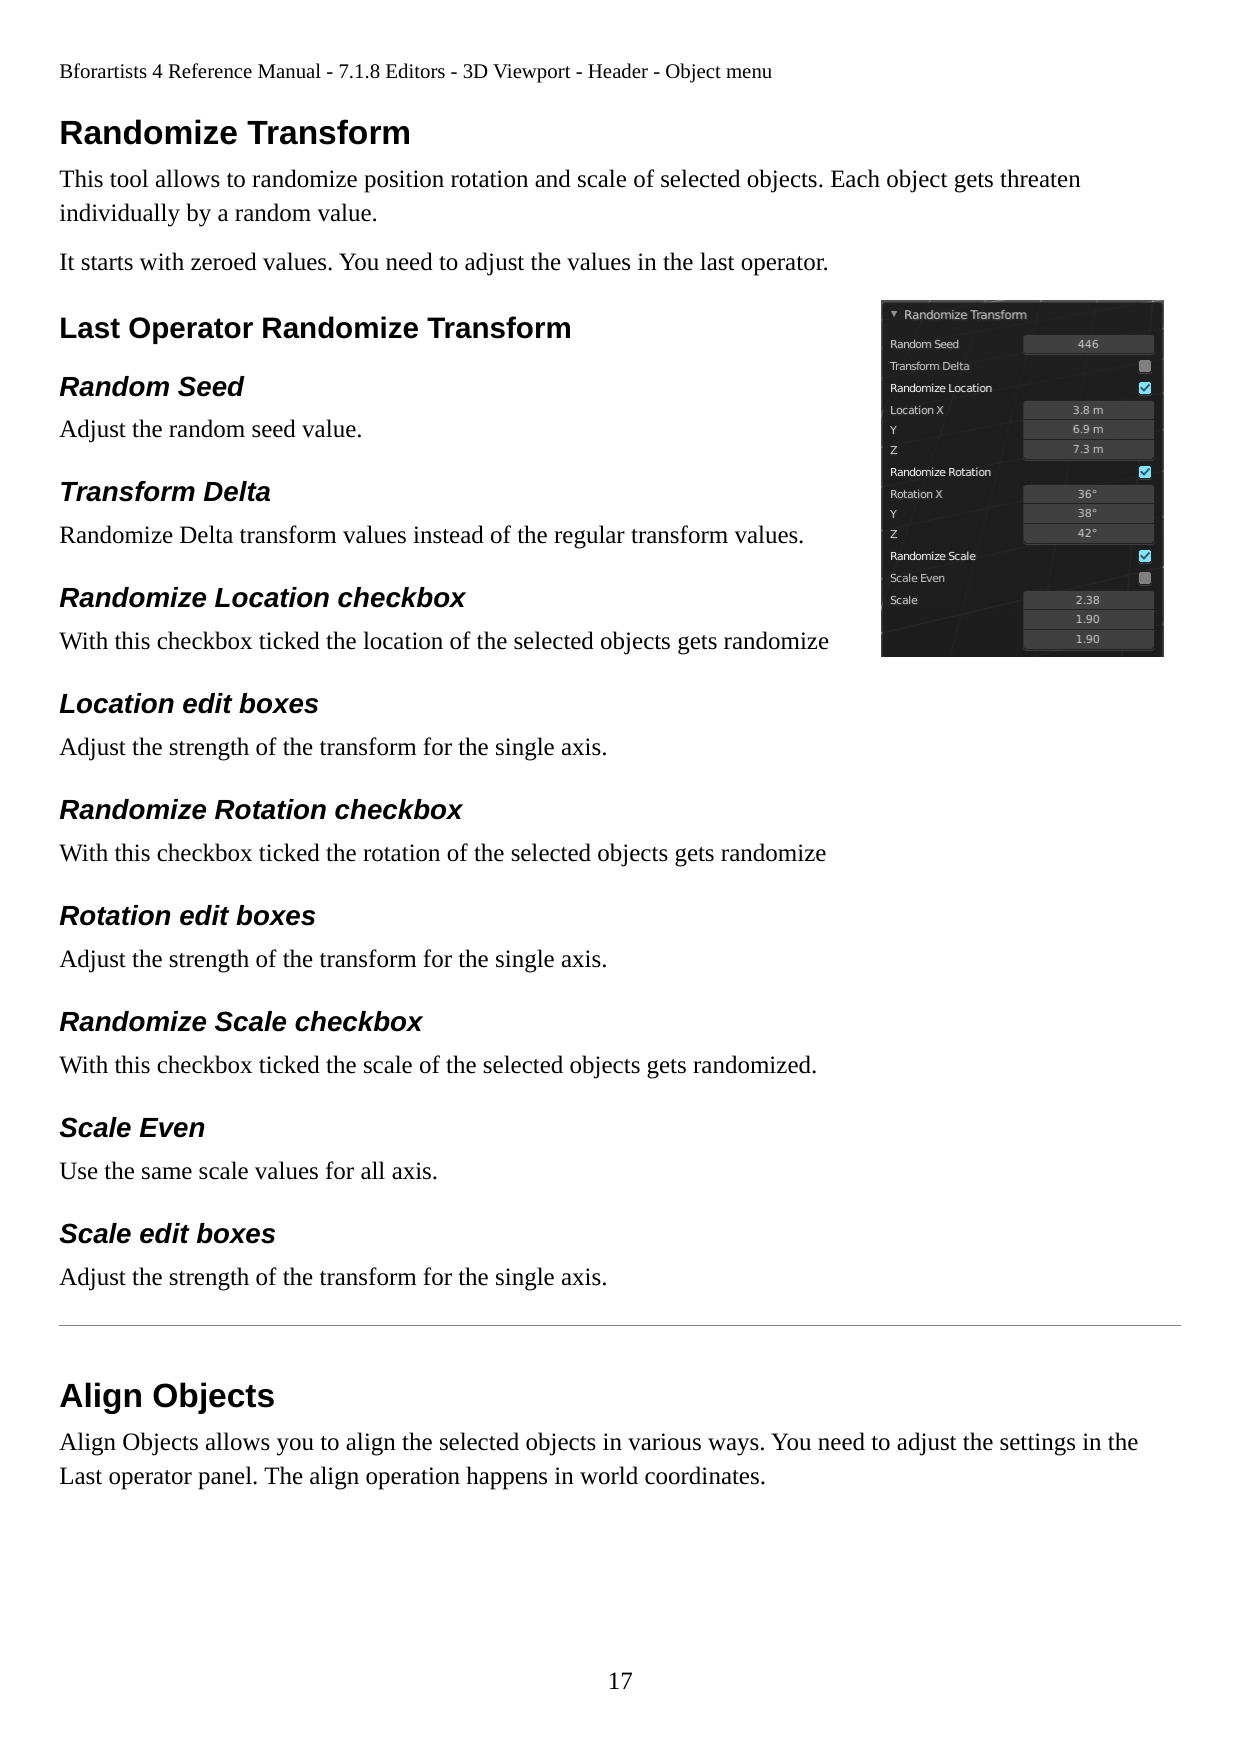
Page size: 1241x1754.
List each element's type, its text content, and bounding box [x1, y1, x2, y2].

text Adjust the strength of the transform for the single axis. [59, 732, 1181, 761]
subtitle Rotation edit boxes [59, 899, 1181, 931]
subtitle Scale Even [59, 1111, 1181, 1143]
text Adjust the strength of the transform for the single axis. [59, 944, 1181, 973]
picture [881, 300, 1164, 657]
subtitle Randomize Transform [59, 113, 1181, 151]
subtitle [1164, 476, 1181, 508]
subtitle Random Seed [59, 370, 881, 402]
text Align Objects allows you to align the selected objects in various ways. You need to adjust the settings in the Last operator panel. The align operation happens in world coordinates. [59, 1427, 1181, 1490]
subtitle Location edit boxes [59, 688, 1181, 719]
subtitle Randomize Scale checkbox [59, 1006, 1181, 1037]
subtitle [1164, 370, 1181, 402]
text It starts with zeroed values. You need to adjust the values in the last operator. [59, 247, 1181, 276]
subtitle Transform Delta [59, 476, 881, 508]
text Randomize Delta transform values instead of the regular transform values. [59, 520, 881, 549]
subtitle Last Operator Randomize Transform [59, 311, 881, 345]
text With this checkbox ticked the location of the selected objects gets randomize [59, 626, 881, 655]
subtitle Scale edit boxes [59, 1217, 1181, 1249]
subtitle [1164, 582, 1181, 614]
subtitle Randomize Rotation checkbox [59, 794, 1181, 826]
subtitle Align Objects [59, 1376, 1181, 1414]
subtitle Randomize Location checkbox [59, 582, 881, 614]
text This tool allows to randomize position rotation and scale of selected objects. Each object gets threaten individually by a random value. [59, 164, 1181, 227]
text Adjust the random seed value. [59, 414, 881, 443]
text With this checkbox ticked the scale of the selected objects gets randomized. [59, 1050, 1181, 1079]
text With this checkbox ticked the rotation of the selected objects gets randomize [59, 838, 1181, 867]
text Use the same scale values for all axis. [59, 1156, 1181, 1184]
text Adjust the strength of the transform for the single axis. [59, 1262, 1181, 1291]
